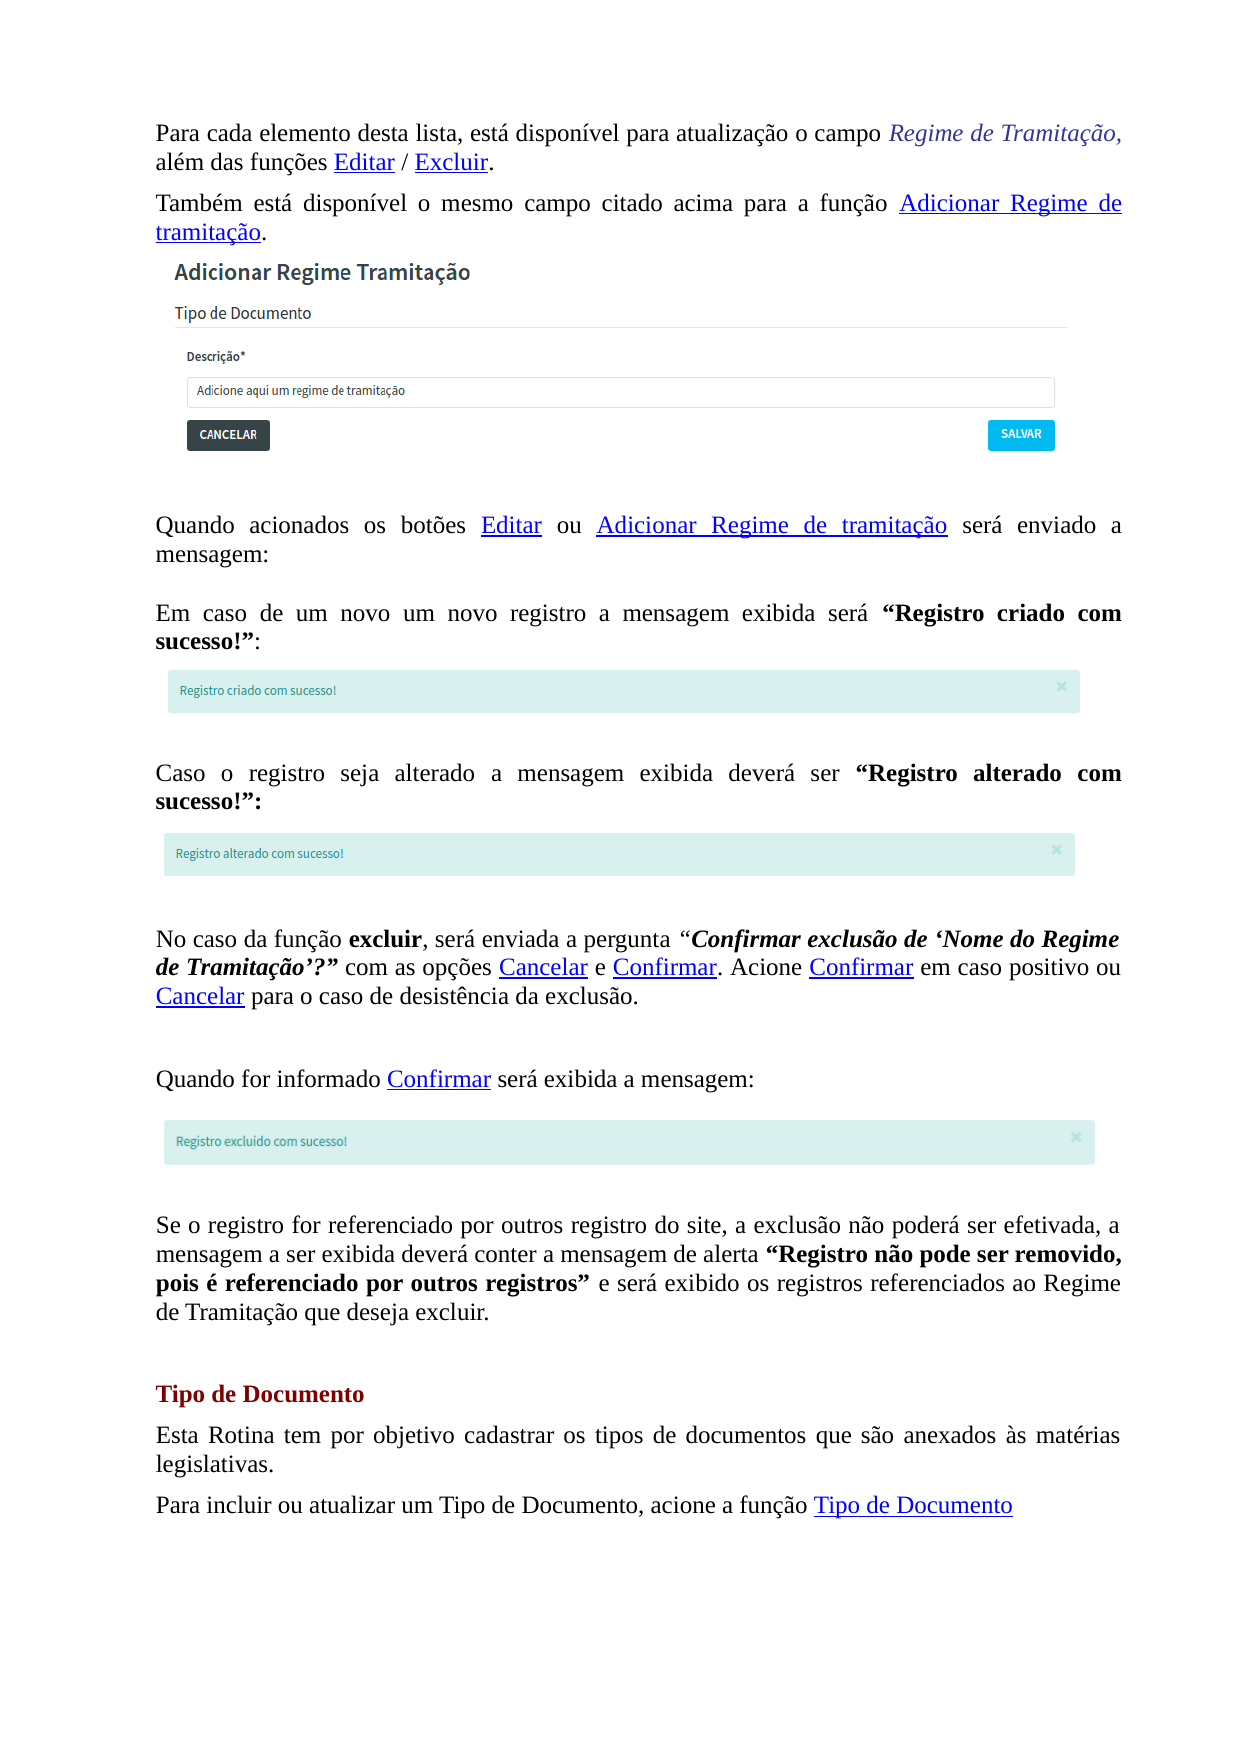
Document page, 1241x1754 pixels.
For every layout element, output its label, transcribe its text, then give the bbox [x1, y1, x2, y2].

list No caso da função excluir, será enviada a pergunta “Confirmar exclusão de ‘Nome do Regime de Tramitação’?” com as opções Cancelar e Confirmar. Acione Confirmar em caso positivo ou Cancelar para o caso de desistência da exclusão. [156, 924, 1122, 1010]
list Também está disponível o mesmo campo citado acima para a função Adicionar Regime de tramitação. [155, 188, 1122, 246]
list Para cada elemento desta lista, está disponível para atualização o campo Regime de Tramitação, além das funções Editar / Excluir. [155, 118, 1122, 176]
list Caso o registro seja alterado a mensagem exibida deverá ser “Registro alterado com sucesso!”: [155, 758, 1122, 815]
picture [170, 258, 1070, 469]
text Para incluir ou atualizar um Tipo de Documento, acione a função Tipo de Documento [156, 1491, 1122, 1519]
list Quando for informado Confirmar será exibida a mensagem: [156, 1064, 1122, 1092]
list Quando acionados os botões Editar ou Adicionar Regime de tramitação será enviado a mensagem: [155, 510, 1122, 568]
list Tipo de Documento [155, 1379, 1122, 1408]
picture [165, 667, 1093, 717]
text Esta Rotina tem por objetivo cadastrar os tipos de documentos que são anexados às matérias legislativas. [156, 1421, 1122, 1478]
list Em caso de um novo um novo registro a mensagem exibida será “Registro criado com sucesso!”: [155, 598, 1122, 655]
list Se o registro for referenciado por outros registro do site, a exclusão não poderá ser efetivada, a mensagem a ser exibida deverá conter a mensagem de alerta “Registro não pode ser removido, pois é referenciado por outros registros” e será exibido os registros referenciados ao Regime de Tramitação que deseja excluir. [156, 1211, 1122, 1326]
picture [160, 1117, 1099, 1170]
picture [157, 827, 1084, 883]
